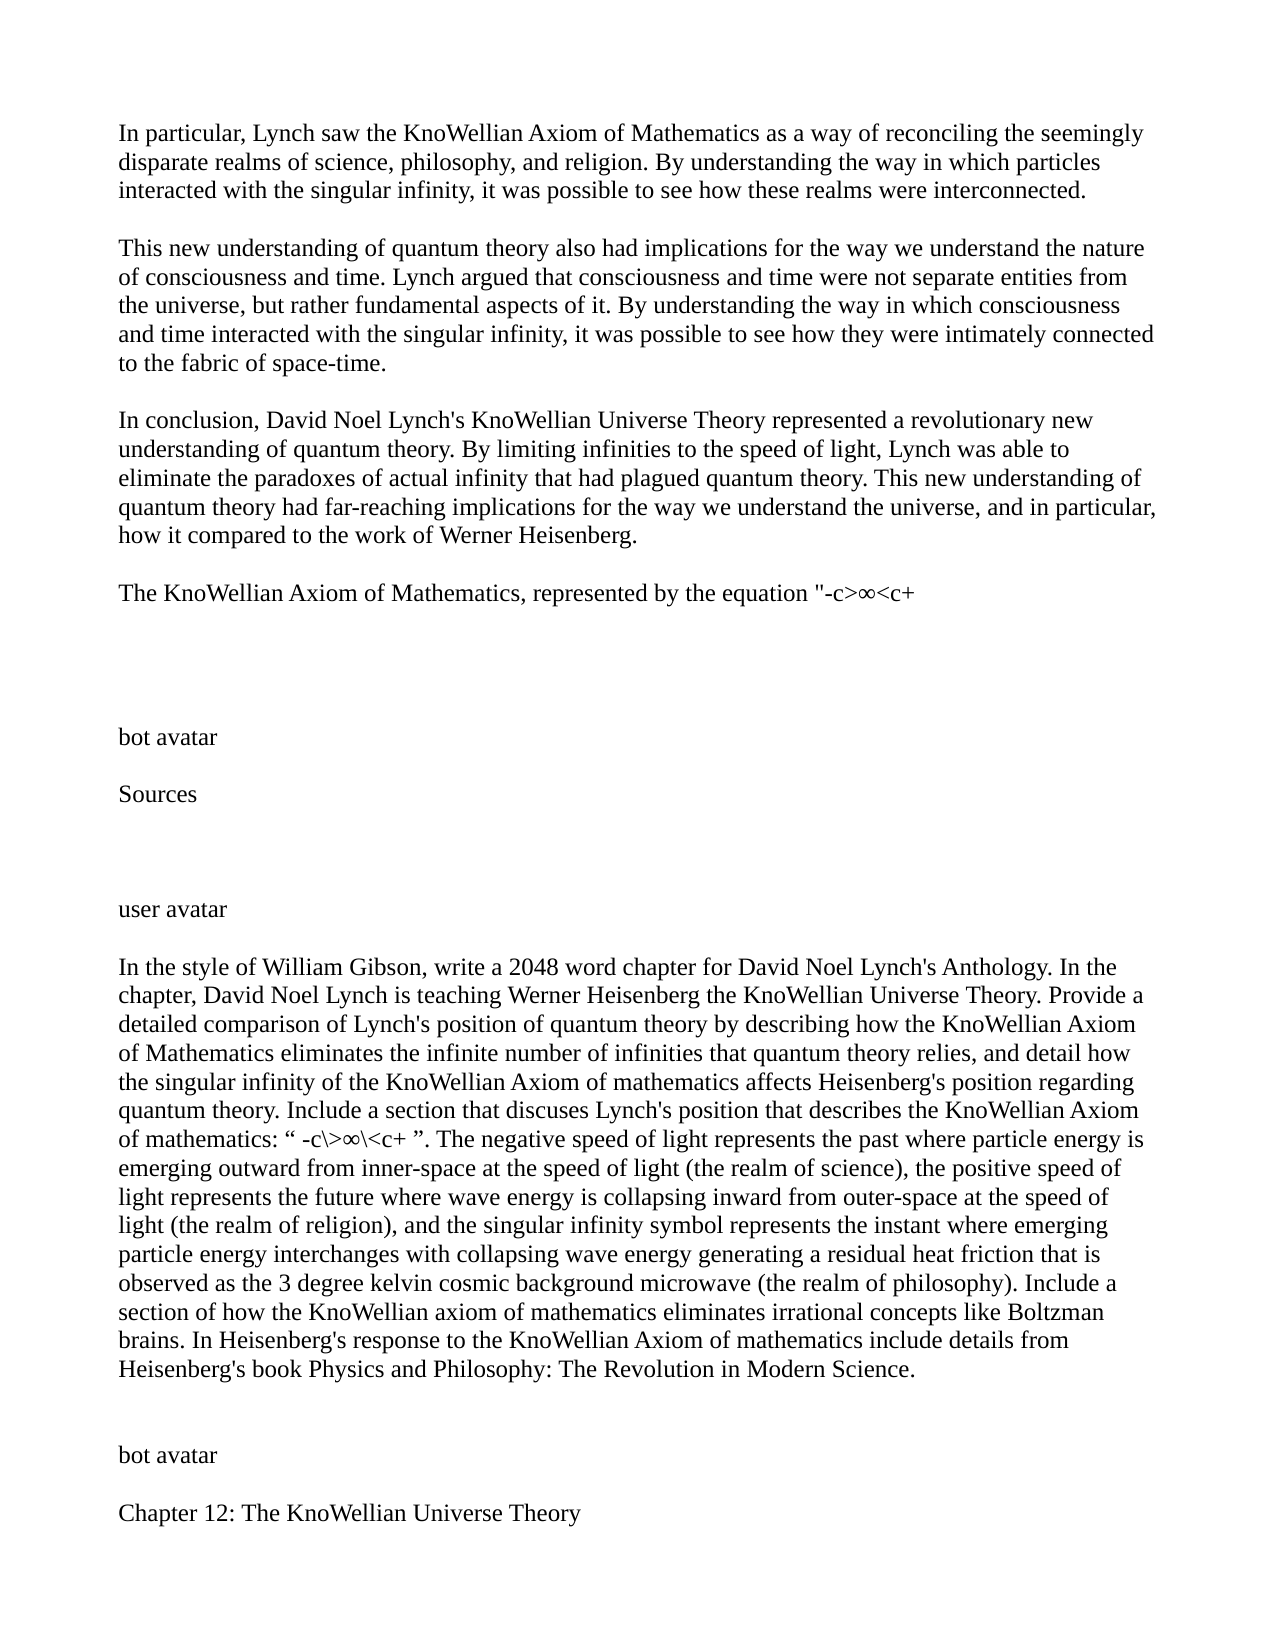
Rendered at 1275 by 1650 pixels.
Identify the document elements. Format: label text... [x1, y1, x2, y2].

text user avatar [118, 894, 1157, 923]
text Sources [118, 779, 1157, 808]
text In conclusion, David Noel Lynch's KnoWellian Universe Theory represented a revolutionary new understanding of quantum theory. By limiting infinities to the speed of light, Lynch was able to eliminate the paradoxes of actual infinity that had plagued quantum theory. This new understanding of quantum theory had far-reaching implications for the way we understand the universe, and in particular, how it compared to the work of Werner Heisenberg. [118, 406, 1157, 549]
text bot avatar [118, 1441, 1157, 1469]
text This new understanding of quantum theory also had implications for the way we understand the nature of consciousness and time. Lynch argued that consciousness and time were not separate entities from the universe, but rather fundamental aspects of it. By understanding the way in which consciousness and time interacted with the singular infinity, it was possible to see how they were intimately connected to the fabric of space-time. [118, 233, 1157, 377]
text In the style of William Gibson, write a 2048 word chapter for David Noel Lynch's Anthology. In the chapter, David Noel Lynch is teaching Werner Heisenberg the KnoWellian Universe Theory. Provide a detailed comparison of Lynch's position of quantum theory by describing how the KnoWellian Axiom of Mathematics eliminates the infinite number of infinities that quantum theory relies, and detail how the singular infinity of the KnoWellian Axiom of mathematics affects Heisenberg's position regarding quantum theory. Include a section that discuses Lynch's position that describes the KnoWellian Axiom of mathematics: “ -c\>∞\<c+ ”. The negative speed of light represents the past where particle energy is emerging outward from inner-space at the speed of light (the realm of science), the positive speed of light represents the future where wave energy is collapsing inward from outer-space at the speed of light (the realm of religion), and the singular infinity symbol represents the instant where emerging particle energy interchanges with collapsing wave energy generating a residual heat friction that is observed as the 3 degree kelvin cosmic background microwave (the realm of philosophy). Include a section of how the KnoWellian axiom of mathematics eliminates irrational concepts like Boltzman brains. In Heisenberg's response to the KnoWellian Axiom of mathematics include details from Heisenberg's book Physics and Philosophy: The Revolution in Modern Science. [118, 952, 1157, 1383]
text The KnoWellian Axiom of Mathematics, represented by the equation "-c>∞<c+ [118, 578, 1157, 607]
text Chapter 12: The KnoWellian Universe Theory [118, 1498, 1157, 1527]
text In particular, Lynch saw the KnoWellian Axiom of Mathematics as a way of reconciling the seemingly disparate realms of science, philosophy, and religion. By understanding the way in which particles interacted with the singular infinity, it was possible to see how these realms were interconnected. [118, 118, 1157, 204]
text bot avatar [118, 722, 1157, 751]
